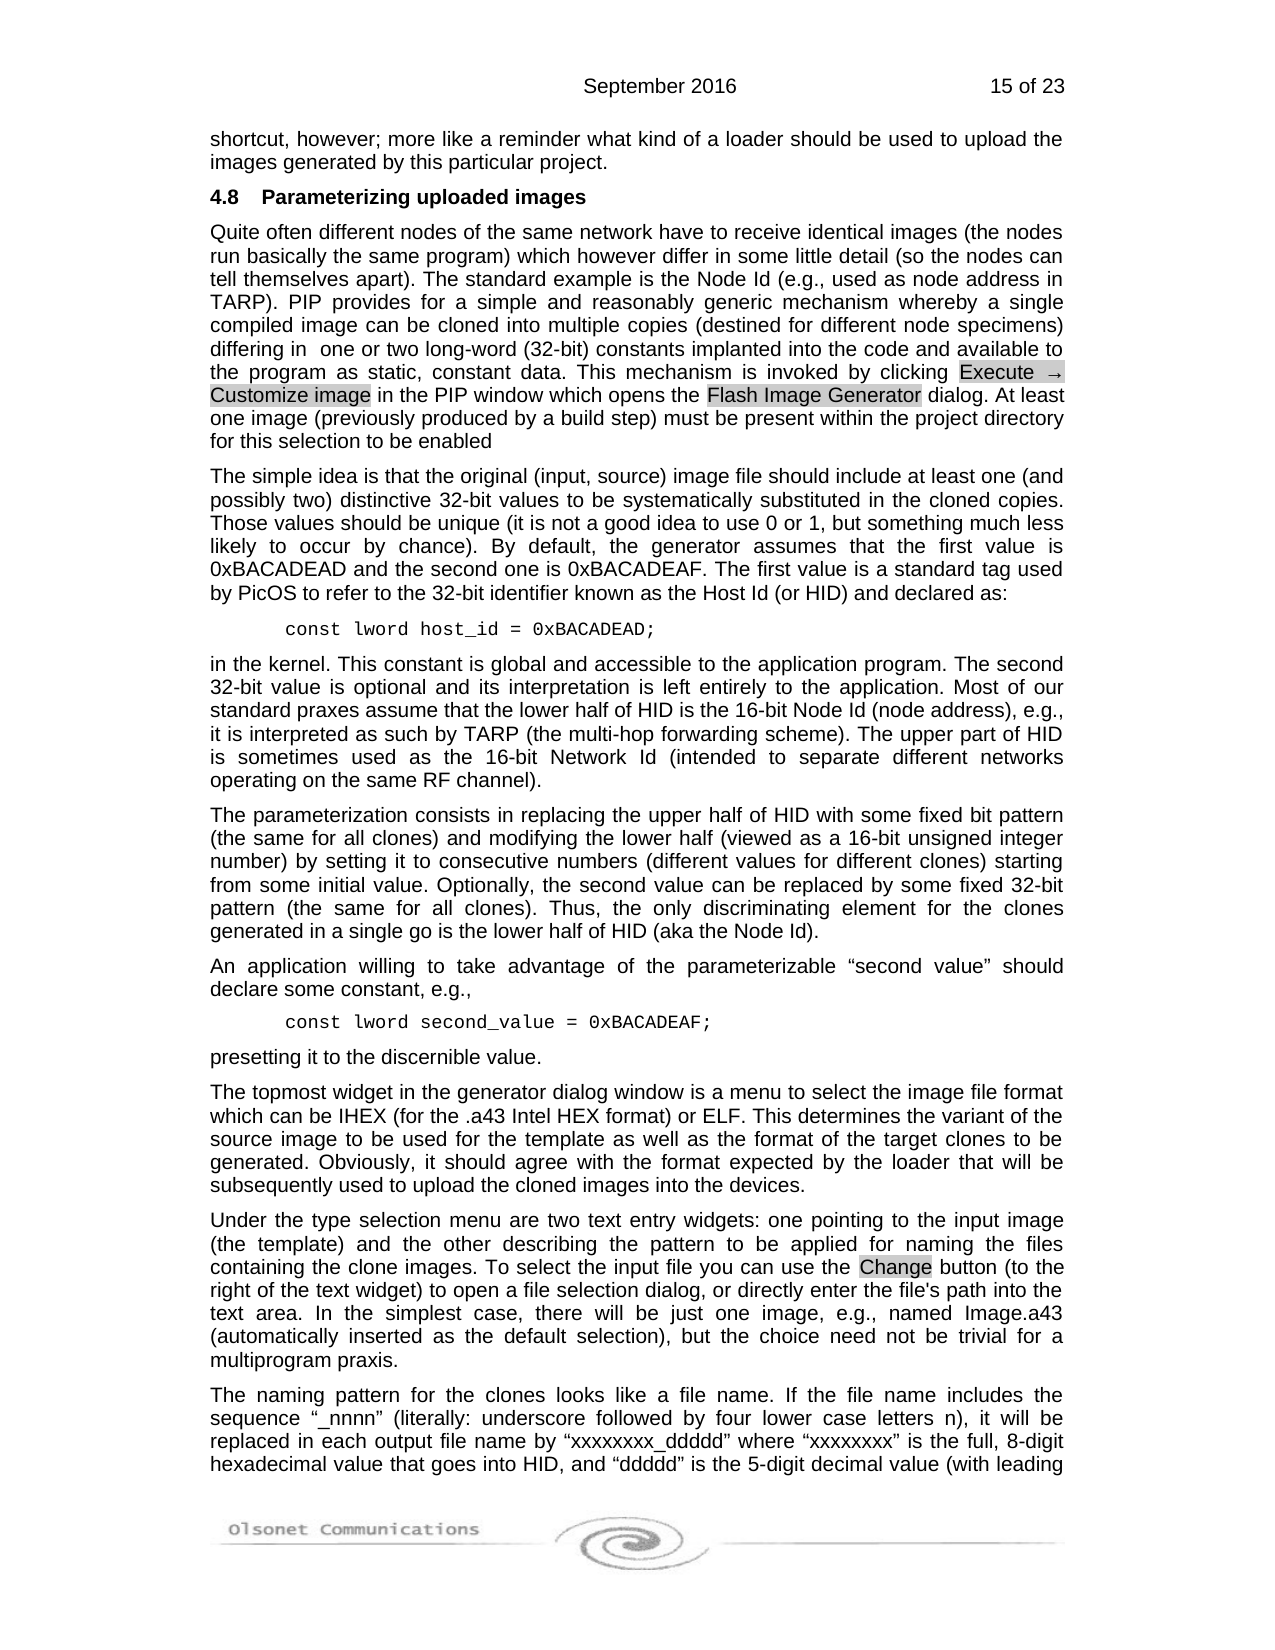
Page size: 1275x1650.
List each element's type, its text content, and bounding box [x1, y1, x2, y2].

text presetting it to the discernible value. [210, 1046, 1065, 1069]
text The simple idea is that the original (input, source) image file should include at least one (and possibly two) distinctive 32-bit values to be systematically substituted in the cloned copies. Those values should be unique (it is not a good idea to use 0 or 1, but something much less likely to occur by chance). By default, the generator assumes that the first value is 0xBACADEAD and the second one is 0xBACADEAF. The first value is a standard tag used by PicOS to refer to the 32-bit identifier known as the Host Id (or HID) and declared as: [210, 465, 1065, 604]
subtitle Parameterizing uploaded images [210, 186, 1065, 209]
text The naming pattern for the clones looks like a file name. If the file name includes the sequence “_nnnn” (literally: underscore followed by four lower case letters n), it will be replaced in each output file name by “xxxxxxxx_ddddd” where “xxxxxxxx” is the full, 8-digit hexadecimal value that goes into HID, and “ddddd” is the 5-digit decimal value (with leading [210, 1383, 1065, 1476]
text An application willing to take advantage of the parameterizable “second value” should declare some constant, e.g., [210, 955, 1065, 1001]
text Quite often different nodes of the same network have to receive identical images (the nodes run basically the same program) which however differ in some little detail (so the nodes can tell themselves apart). The standard example is the Node Id (e.g., used as node address in TARP). PIP provides for a simple and reasonably generic mechanism whereby a single compiled image can be cloned into multiple copies (destined for different node specimens) differing in one or two long-word (32-bit) constants implanted into the code and available to the program as static, constant data. This mechanism is invoked by clicking Execute → Customize image in the PIP window which opens the Flash Image Generator dialog. At least one image (previously produced by a build step) must be present within the project directory for this selection to be enabled [210, 221, 1065, 453]
text The topmost widget in the generator dialog window is a menu to select the image file format which can be IHEX (for the .a43 Intel HEX format) or ELF. This determines the variant of the source image to be used for the template as well as the format of the target clones to be generated. Obviously, it should agree with the format expected by the loader that will be subsequently used to upload the cloned images into the devices. [210, 1081, 1065, 1197]
text in the kernel. This constant is global and accessible to the application program. The second 32-bit value is optional and its interpretation is left entirely to the application. Most of our standard praxes assume that the lower half of HID is the 16-bit Node Id (node address), e.g., it is interpreted as such by TARP (the multi-hop forwarding scheme). The upper part of HID is sometimes used as the 16-bit Network Id (intended to separate different networks operating on the same RF channel). [210, 652, 1065, 792]
text Under the type selection menu are two text entry widgets: one pointing to the input image (the template) and the other describing the pattern to be applied for naming the files containing the clone images. To select the input file you can use the Change button (to the right of the text widget) to open a file selection dialog, or directly enter the file's path into the text area. In the simplest case, there will be just one image, e.g., named Image.a43 (automatically inserted as the default selection), but the choice need not be trivial for a multiprogram praxis. [210, 1209, 1065, 1371]
text The parameterization consists in replacing the upper half of HID with some fixed bit pattern (the same for all clones) and modifying the lower half (viewed as a 16-bit unsigned integer number) by setting it to consecutive numbers (different values for different clones) starting from some initial value. Optionally, the second value can be replaced by some fixed 32-bit pattern (the same for all clones). Thus, the only discriminating element for the clones generated in a single go is the lower half of HID (aka the Node Id). [210, 803, 1065, 943]
text shortcut, however; more like a reminder what kind of a loader should be used to upload the images generated by this particular project. [210, 128, 1065, 174]
text const lword host_id = 0xBACADEAD; [210, 616, 1065, 641]
text const lword second_value = 0xBACADEAF; [210, 1013, 1065, 1034]
picture [210, 1501, 1065, 1593]
